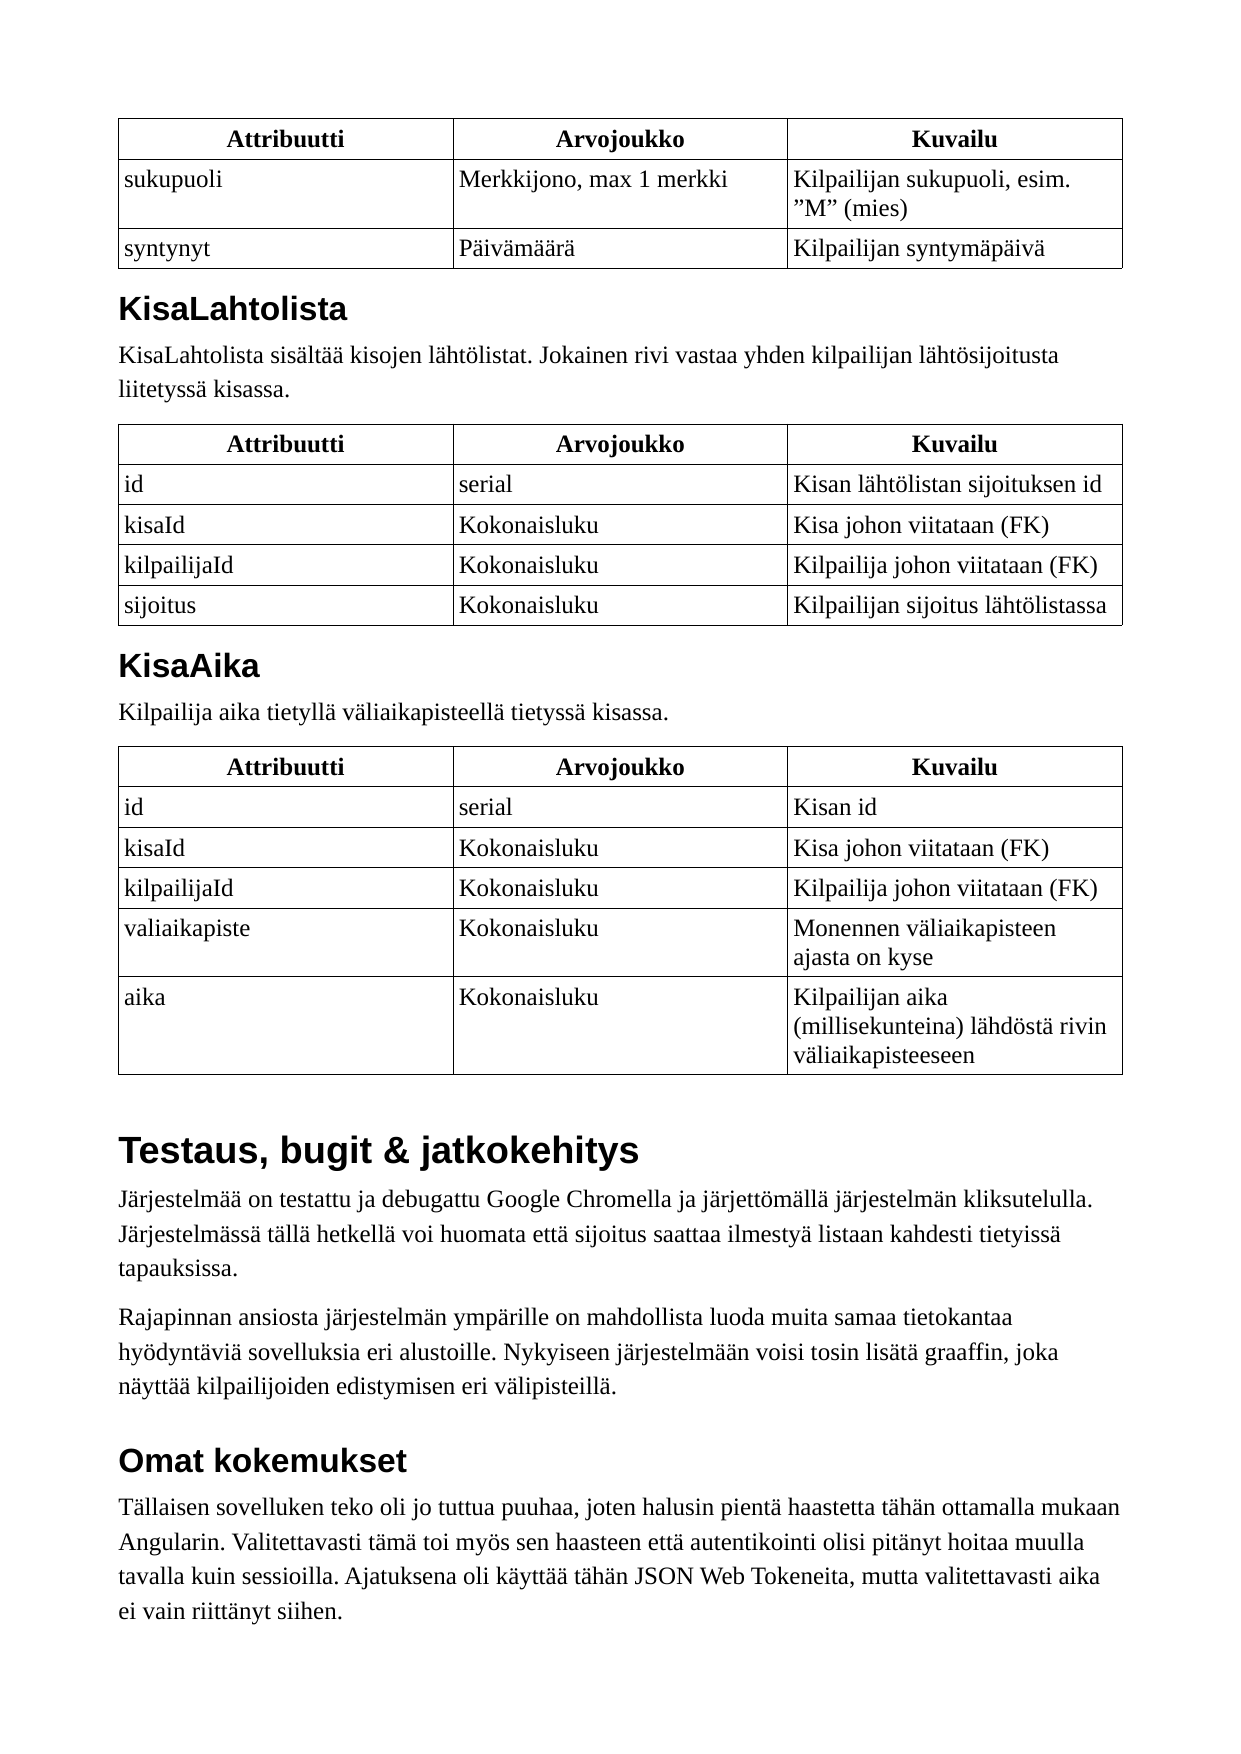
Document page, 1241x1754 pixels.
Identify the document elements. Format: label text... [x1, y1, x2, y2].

table_cell Kokonaisluku [454, 868, 787, 907]
table_cell Kokonaisluku [454, 505, 787, 544]
table_header Arvojoukko [454, 425, 787, 464]
table_cell kilpailijaId [119, 868, 453, 907]
table_cell Kilpailijan sijoitus lähtölistassa [788, 586, 1122, 625]
text Tällaisen sovelluken teko oli jo tuttua puuhaa, joten halusin pientä haastetta tähän ottamalla mukaan Angularin. Valitettavasti tämä toi myös sen haasteen että autentikointi olisi pitänyt hoitaa muulla tavalla kuin sessioilla. Ajatuksena oli käyttää tähän JSON Web Tokeneita, mutta valitettavasti aika ei vain riittänyt siihen. [118, 1492, 1122, 1624]
table_cell sijoitus [119, 586, 453, 625]
table_cell syntynyt [119, 229, 453, 268]
subtitle Omat kokemukset [118, 1441, 1122, 1480]
subtitle Testaus, bugit & jatkokehitys [118, 1128, 1122, 1172]
table_cell Kokonaisluku [454, 909, 787, 976]
subtitle KisaLahtolista [118, 289, 1122, 327]
table_cell Päivämäärä [454, 229, 787, 268]
text KisaLahtolista sisältää kisojen lähtölistat. Jokainen rivi vastaa yhden kilpailijan lähtösijoitusta liitetyssä kisassa. [118, 340, 1122, 403]
table_cell Kilpailija johon viitataan (FK) [788, 868, 1122, 907]
table_cell Kokonaisluku [454, 828, 787, 867]
table_cell Kilpailijan sukupuoli, esim. ”M” (mies) [788, 160, 1122, 227]
text Kilpailija aika tietyllä väliaikapisteellä tietyssä kisassa. [118, 697, 1122, 726]
table_header Kuvailu [788, 119, 1122, 158]
subtitle KisaAika [118, 646, 1122, 684]
table_cell Kokonaisluku [454, 545, 787, 585]
table_cell Kilpailijan aika (millisekunteina) lähdöstä rivin väliaikapisteeseen [788, 977, 1122, 1074]
table_cell kilpailijaId [119, 545, 453, 585]
table_cell Kisan id [788, 787, 1122, 827]
table_cell Monennen väliaikapisteen ajasta on kyse [788, 909, 1122, 976]
table_cell Kisa johon viitataan (FK) [788, 505, 1122, 544]
text Järjestelmää on testattu ja debugattu Google Chromella ja järjettömällä järjestelmän kliksutelulla. Järjestelmässä tällä hetkellä voi huomata että sijoitus saattaa ilmestyä listaan kahdesti tietyissä tapauksissa. [118, 1184, 1122, 1282]
table_cell kisaId [119, 505, 453, 544]
table_cell id [119, 787, 453, 827]
table_header Attribuutti [119, 119, 453, 158]
table_header Kuvailu [788, 747, 1122, 786]
table_header Arvojoukko [454, 119, 787, 158]
table_cell id [119, 465, 453, 504]
table_header Attribuutti [119, 425, 453, 464]
table_header Arvojoukko [454, 747, 787, 786]
table_header Attribuutti [119, 747, 453, 786]
table_cell serial [454, 465, 787, 504]
text Rajapinnan ansiosta järjestelmän ympärille on mahdollista luoda muita samaa tietokantaa hyödyntäviä sovelluksia eri alustoille. Nykyiseen järjestelmään voisi tosin lisätä graaffin, joka näyttää kilpailijoiden edistymisen eri välipisteillä. [118, 1302, 1122, 1400]
table_cell Kisan lähtölistan sijoituksen id [788, 465, 1122, 504]
table_cell kisaId [119, 828, 453, 867]
table_cell valiaikapiste [119, 909, 453, 976]
table_cell Kilpailijan syntymäpäivä [788, 229, 1122, 268]
table_cell Kilpailija johon viitataan (FK) [788, 545, 1122, 585]
table_cell sukupuoli [119, 160, 453, 227]
table_cell Kisa johon viitataan (FK) [788, 828, 1122, 867]
table_cell Merkkijono, max 1 merkki [454, 160, 787, 227]
table_header Kuvailu [788, 425, 1122, 464]
table_cell serial [454, 787, 787, 827]
table_cell aika [119, 977, 453, 1074]
table_cell Kokonaisluku [454, 586, 787, 625]
table_cell Kokonaisluku [454, 977, 787, 1074]
